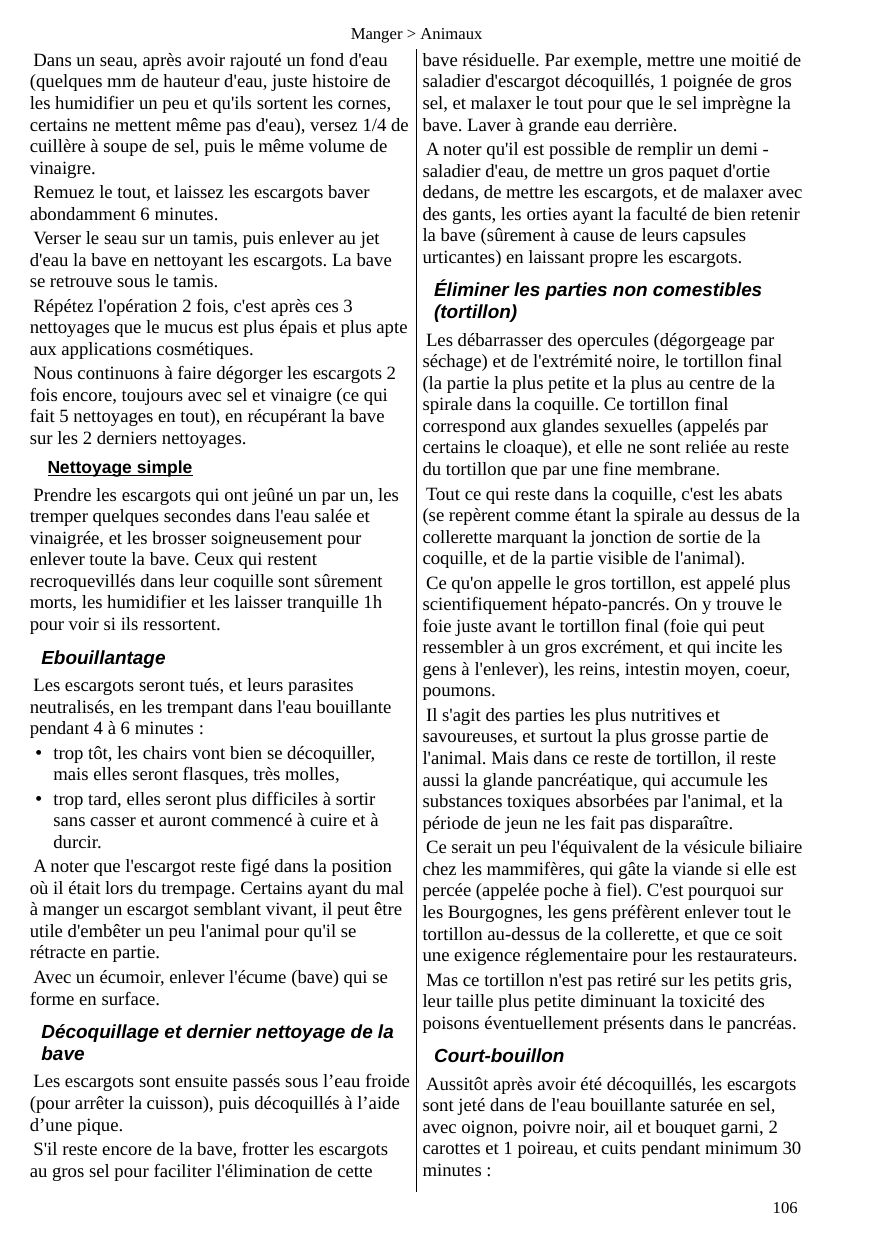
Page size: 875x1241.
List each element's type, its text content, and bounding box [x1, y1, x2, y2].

text bave résiduelle. Par exemple, mettre une moitié de saladier d'escargot décoquillés, 1 poignée de gros sel, et malaxer le tout pour que le sel imprègne la bave. Laver à grande eau derrière. [422, 49, 803, 135]
text Ce serait un peu l'équivalent de la vésicule biliaire chez les mammifères, qui gâte la viande si elle est percée (appelée poche à fiel). C'est pourquoi sur les Bourgognes, les gens préfèrent enlever tout le tortillon au-dessus de la collerette, et que ce soit une exigence réglementaire pour les restaurateurs. [422, 836, 803, 966]
text Les débarrasser des opercules (dégorgeage par séchage) et de l'extrémité noire, le tortillon final (la partie la plus petite et la plus au centre de la spirale dans la coquille. Ce tortillon final correspond aux glandes sexuelles (appelés par certains le cloaque), et elle ne sont reliée au reste du tortillon que par une fine membrane. [422, 328, 803, 479]
text Nous continuons à faire dégorger les escargots 2 fois encore, toujours avec sel et vinaigre (ce qui fait 5 nettoyages en tout), en récupérant la bave sur les 2 derniers nettoyages. [29, 362, 411, 448]
text Les escargots sont ensuite passés sous l’eau froide (pour arrêter la cuisson), puis décoquillés à l’aide d’une pique. [29, 1070, 411, 1135]
text Il s'agit des parties les plus nutritives et savoureuses, et surtout la plus grosse partie de l'animal. Mais dans ce reste de tortillon, il reste aussi la glande pancréatique, qui accumule les substances toxiques absorbées par l'animal, et la période de jeun ne les fait pas disparaître. [422, 704, 803, 833]
subtitle Court-bouillon [434, 1045, 803, 1067]
text Remuez le tout, et laissez les escargots baver abondamment 6 minutes. [29, 181, 411, 224]
list trop tôt, les chairs vont bien se décoquiller, mais elles seront flasques, très molles, [35, 742, 411, 785]
text Avec un écumoir, enlever l'écume (bave) qui se forme en surface. [29, 966, 411, 1009]
list trop tard, elles seront plus difficiles à sortir sans casser et auront commencé à cuire et à durcir. [35, 788, 411, 852]
text Tout ce qui reste dans la coquille, c'est les abats (se repèrent comme étant la spirale au dessus de la collerette marquant la jonction de sortie de la coquille, et de la partie visible de l'animal). [422, 482, 803, 569]
text Aussitôt après avoir été décoquillés, les escargots sont jeté dans de l'eau bouillante saturée en sel, avec oignon, poivre noir, ail et bouquet garni, 2 carottes et 1 poireau, et cuits pendant minimum 30 minutes : [422, 1073, 803, 1180]
text Mas ce tortillon n'est pas retiré sur les petits gris, leur taille plus petite diminuant la toxicité des poisons éventuellement présents dans le pancréas. [422, 968, 803, 1033]
text Verser le seau sur un tamis, puis enlever au jet d'eau la bave en nettoyant les escargots. La bave se retrouve sous le tamis. [29, 227, 411, 292]
text A noter qu'il est possible de remplir un demi -saladier d'eau, de mettre un gros paquet d'ortie dedans, de mettre les escargots, et de malaxer avec des gants, les orties ayant la faculté de bien retenir la bave (sûrement à cause de leurs capsules urticantes) en laissant propre les escargots. [422, 138, 803, 267]
text Les escargots seront tués, et leurs parasites neutralisés, en les trempant dans l'eau bouillante pendant 4 à 6 minutes : [29, 674, 411, 739]
subtitle Éliminer les parties non comestibles (tortillon) [434, 279, 803, 323]
text Dans un seau, après avoir rajouté un fond d'eau (quelques mm de hauteur d'eau, juste histoire de les humidifier un peu et qu'ils sortent les cornes, certains ne mettent même pas d'eau), versez 1/4 de cuillère à soupe de sel, puis le même volume de vinaigre. [29, 49, 411, 178]
text S'il reste encore de la bave, frotter les escargots au gros sel pour faciliter l'élimination de cette [29, 1138, 411, 1181]
text Répétez l'opération 2 fois, c'est après ces 3 nettoyages que le mucus est plus épais et plus apte aux applications cosmétiques. [29, 295, 411, 359]
text Prendre les escargots qui ont jeûné un par un, les tremper quelques secondes dans l'eau salée et vinaigrée, et les brosser soigneusement pour enlever toute la bave. Ceux qui restent recroquevillés dans leur coquille sont sûrement morts, les humidifier et les laisser tranquille 1h pour voir si ils ressortent. [29, 483, 411, 634]
subtitle Nettoyage simple [47, 457, 411, 478]
text Ce qu'on appelle le gros tortillon, est appelé plus scientifiquement hépato-pancrés. On y trouve le foie juste avant le tortillon final (foie qui peut ressembler à un gros excrément, et qui incite les gens à l'enlever), les reins, intestin moyen, coeur, poumons. [422, 572, 803, 701]
subtitle Décoquillage et dernier nettoyage de la bave [41, 1021, 411, 1064]
subtitle Ebouillantage [41, 646, 411, 668]
text A noter que l'escargot reste figé dans la position où il était lors du trempage. Certains ayant du mal à manger un escargot semblant vivant, il peut être utile d'embêter un peu l'animal pour qu'il se rétracte en partie. [29, 855, 411, 963]
